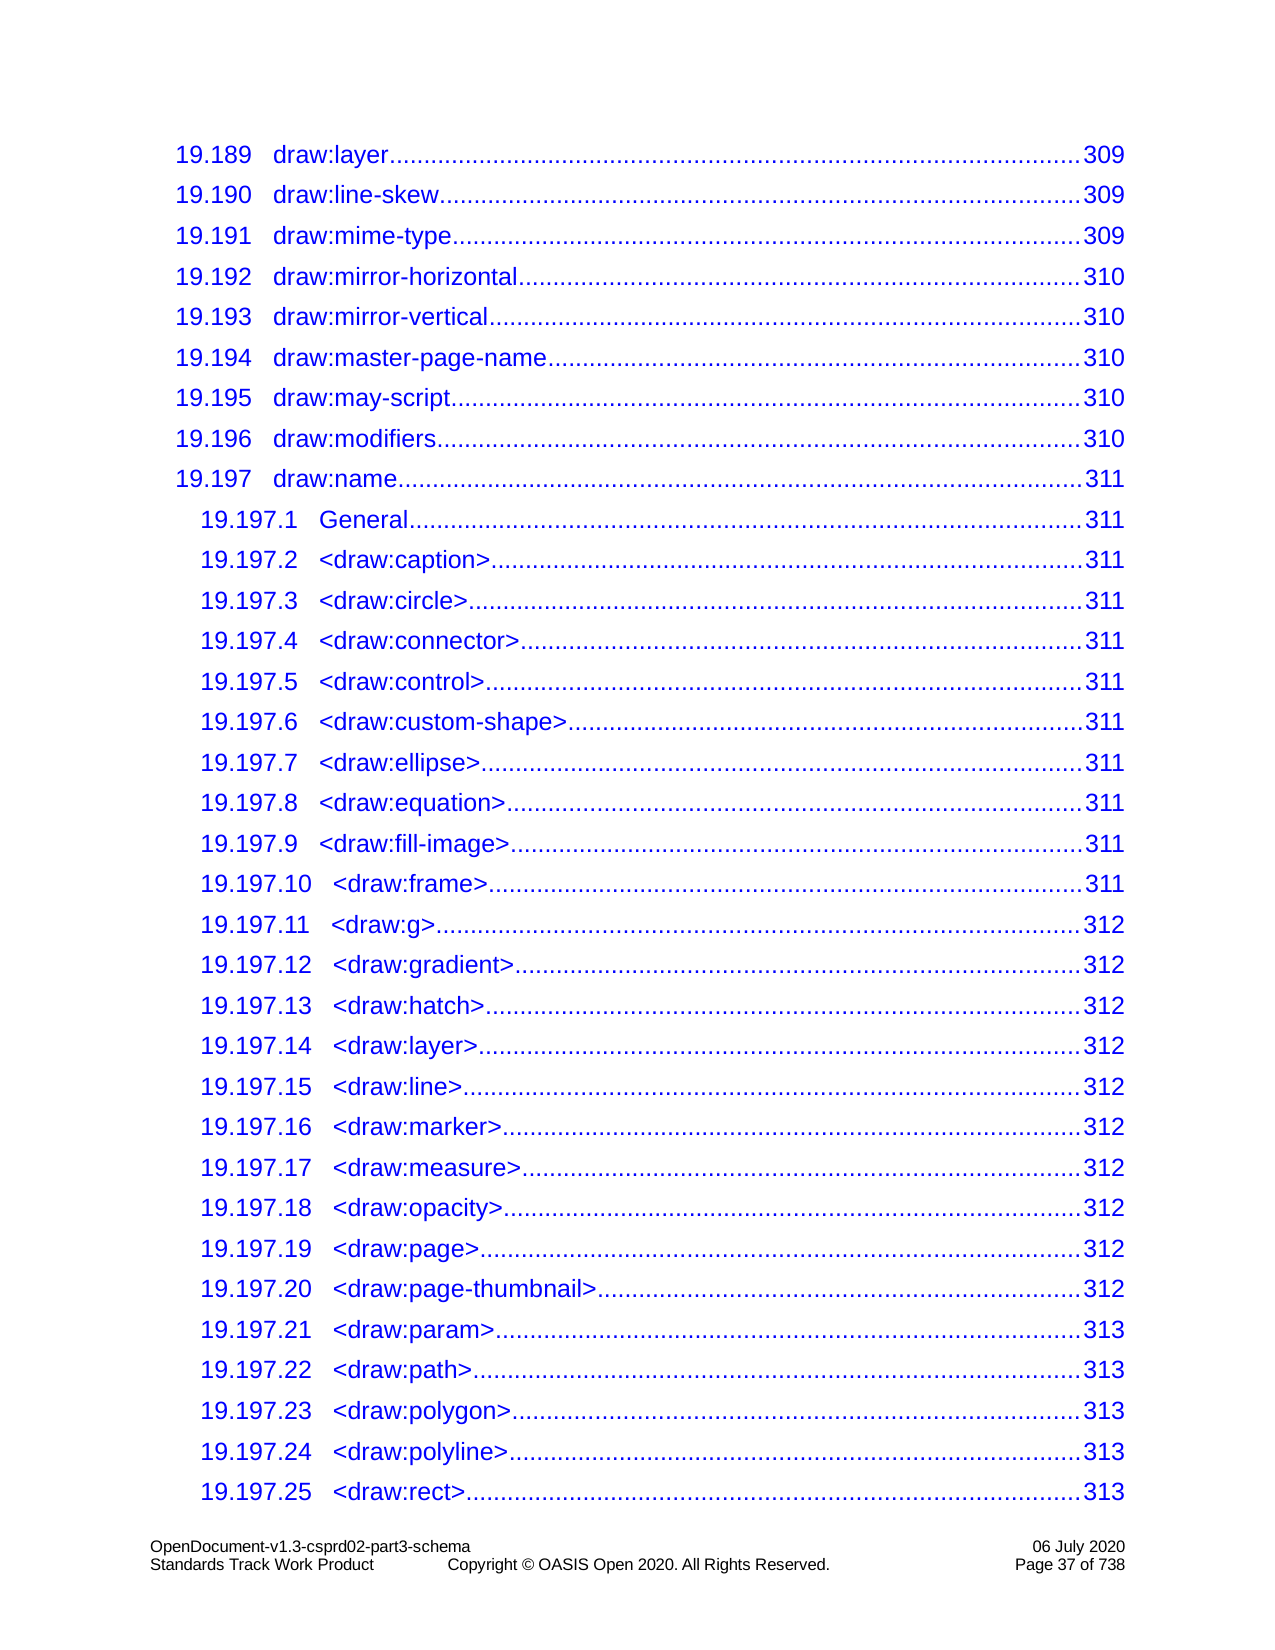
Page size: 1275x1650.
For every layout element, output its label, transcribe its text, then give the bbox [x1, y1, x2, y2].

text 19.197.5 <draw:control> 311 [200, 668, 1125, 696]
text 19.197.17 <draw:measure> 312 [200, 1154, 1125, 1182]
text 19.196 draw:modifiers 310 [175, 424, 1125, 452]
text 19.195 draw:may-script 310 [175, 384, 1125, 412]
text 19.197.6 <draw:custom-shape> 311 [200, 708, 1125, 736]
text 19.197.23 <draw:polygon> 313 [200, 1397, 1125, 1425]
text 19.197.14 <draw:layer> 312 [200, 1032, 1125, 1060]
text 19.197.16 <draw:marker> 312 [200, 1113, 1125, 1141]
text 19.197.15 <draw:line> 312 [200, 1073, 1125, 1101]
text 19.189 draw:layer 309 [175, 141, 1125, 169]
text 19.197.3 <draw:circle> 311 [200, 587, 1125, 614]
text 19.197.20 <draw:page-thumbnail> 312 [200, 1275, 1125, 1303]
text 19.197.25 <draw:rect> 313 [200, 1478, 1125, 1506]
text 19.197.18 <draw:opacity> 312 [200, 1194, 1125, 1222]
text 19.191 draw:mime-type 309 [175, 222, 1125, 250]
text 19.197.2 <draw:caption> 311 [200, 546, 1125, 574]
text 19.197.9 <draw:fill-image> 311 [200, 830, 1125, 858]
text 19.197.7 <draw:ellipse> 311 [200, 749, 1125, 777]
text 19.197.22 <draw:path> 313 [200, 1356, 1125, 1384]
text 19.190 draw:line-skew 309 [175, 181, 1125, 209]
text 19.192 draw:mirror-horizontal 310 [175, 262, 1125, 290]
text 19.193 draw:mirror-vertical 310 [175, 303, 1125, 331]
text 19.197.21 <draw:param> 313 [200, 1316, 1125, 1344]
text 19.197 draw:name 311 [175, 465, 1125, 493]
text 19.197.12 <draw:gradient> 312 [200, 951, 1125, 979]
text 19.197.1 General 311 [200, 506, 1125, 533]
text 19.197.4 <draw:connector> 311 [200, 627, 1125, 655]
text 19.197.11 <draw:g> 312 [200, 911, 1125, 939]
text 19.197.10 <draw:frame> 311 [200, 870, 1125, 898]
text 19.197.19 <draw:page> 312 [200, 1235, 1125, 1263]
text 19.194 draw:master-page-name 310 [175, 343, 1125, 371]
text 19.197.8 <draw:equation> 311 [200, 789, 1125, 817]
text 19.197.13 <draw:hatch> 312 [200, 992, 1125, 1020]
text 19.197.24 <draw:polyline> 313 [200, 1437, 1125, 1466]
